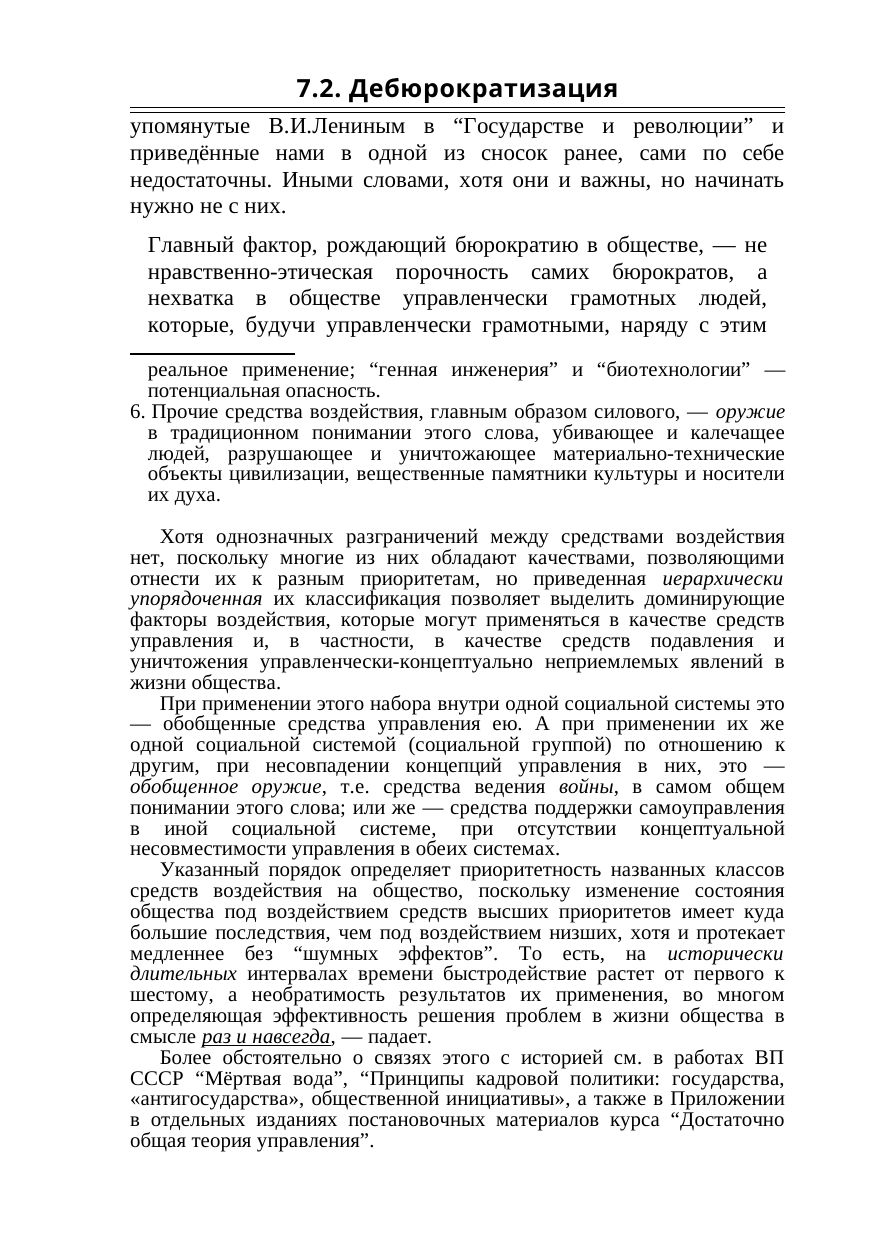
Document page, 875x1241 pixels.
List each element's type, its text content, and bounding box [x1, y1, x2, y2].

text упомянутые В.И.Лениным в “Государстве и революции” и приведённые нами в одной из сносок ранее, сами по себе недостаточны. Иными словами, хотя они и важны, но начинать нужно не с них. [130, 113, 785, 218]
text Более обстоятельно о связях этого с историей см. в работах ВП СССР “Мёртвая вода”, “Принципы кадровой политики: государства, «анти­го­су­дар­ст­ва», общественной инициативы», а также в Приложении в отдельных изданиях постановочных материалов курса “Достаточно общая теория управления”. [130, 1047, 785, 1152]
text Хотя однозначных разграничений между средствами воздействия нет, поскольку многие из них обладают качествами, позволяющими отнести их к разным приоритетам, но приведенная иерархически упорядоченная их классификация позволяет выделить доминирующие факторы воздействия, которые могут применяться в качестве средств управления и, в частности, в качестве средств подавления и уничтожения управленчески-концептуально неприемлемых явлений в жизни общества. [130, 527, 785, 693]
text 6. Прочие средства воздействия, главным образом силового, — оружие в традиционном понимании этого слова, убивающее и калечащее людей, разрушающее и уничтожающее материально-технические объекты цивилизации, вещественные памятники культуры и носители их духа. [130, 402, 785, 506]
text Главный фактор, рождающий бюрократию в обществе, — не нравственно-этическая порочность самих бюрократов, а нехватка в обществе управленчески грамотных людей, которые, будучи управленчески грамотными, наряду с этим [148, 231, 768, 337]
text реальное применение; “генная инженерия” и “био­тех­нологии” — потенциальная опасность. [130, 360, 785, 402]
text Указанный порядок определяет приоритетность названных классов средств воздействия на общество, поскольку изменение состояния общества под воздействием средств высших приоритетов имеет куда большие последствия, чем под воздействием низших, хотя и протекает медленнее без “шумных эффектов”. То есть, на исторически длительных интервалах времени быстродействие растет от первого к шестому, а необратимость результатов их применения, во многом определяющая эффективность решения проблем в жизни общества в смысле раз и навсегда, — падает. [130, 860, 785, 1047]
text При применении этого набора внутри одной социальной системы это — обобщенные средства управления ею. А при применении их же одной социальной системой (социальной группой) по отношению к другим, при несовпадении концепций управления в них, это — обобщенное оружие, т.е. средства ведения войны, в самом общем понимании этого слова; или же — средства поддержки самоуправления в иной социальной системе, при отсутствии концептуальной несовместимости управления в обеих системах. [130, 693, 785, 860]
